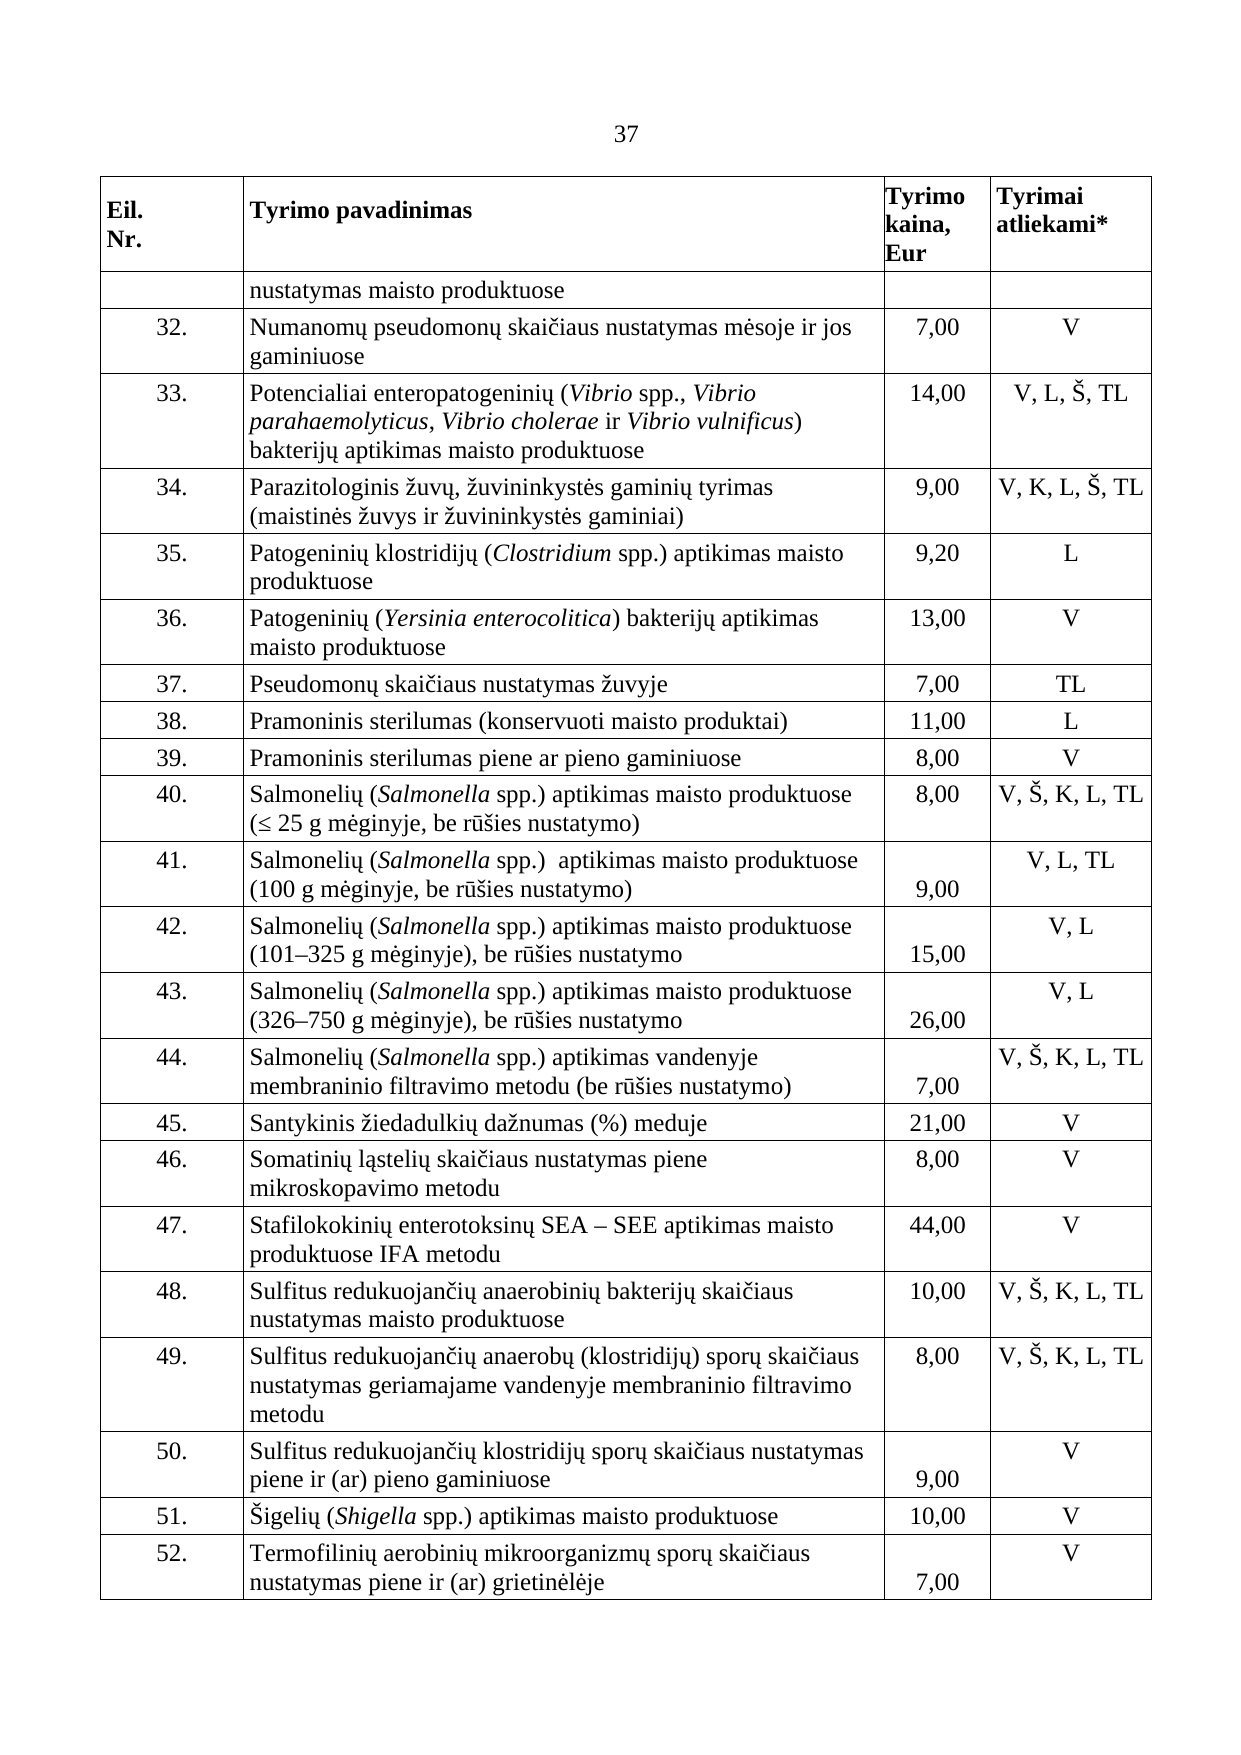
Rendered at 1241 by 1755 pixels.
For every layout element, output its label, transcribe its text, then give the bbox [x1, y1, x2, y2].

table_cell 8,00 [885, 1141, 990, 1206]
table_cell 45. [101, 1104, 243, 1140]
table_cell 37. [101, 665, 243, 701]
table_cell 8,00 [885, 739, 990, 775]
table_cell 44. [101, 1039, 243, 1103]
table_cell 33. [101, 374, 243, 467]
table_header Eil. Nr. [101, 177, 243, 271]
table_cell Potencialiai enteropatogeninių (Vibrio spp., Vibrio parahaemolyticus, Vibrio cholerae ir Vibrio vulnificus) bakterijų aptikimas maisto produktuose [244, 374, 884, 467]
table_cell 46. [101, 1141, 243, 1206]
table_cell 9,00 [885, 469, 990, 533]
table_cell 8,00 [885, 776, 990, 841]
table_cell Salmonelių (Salmonella spp.) aptikimas maisto produktuose (100 g mėginyje, be rūšies nustatymo) [244, 842, 884, 906]
table_cell Numanomų pseudomonų skaičiaus nustatymas mėsoje ir jos gaminiuose [244, 309, 884, 373]
table_cell 34. [101, 469, 243, 533]
table_cell [101, 272, 243, 307]
table_cell 42. [101, 907, 243, 972]
table_cell 8,00 [885, 1338, 990, 1431]
table_cell 7,00 [885, 665, 990, 701]
table_cell 10,00 [885, 1272, 990, 1337]
table_cell TL [991, 665, 1151, 701]
table_cell V [991, 1141, 1151, 1206]
table_cell Salmonelių (Salmonella spp.) aptikimas maisto produktuose (≤ 25 g mėginyje, be rūšies nustatymo) [244, 776, 884, 841]
table_header Tyrimo pavadinimas [244, 177, 884, 271]
table_cell 11,00 [885, 702, 990, 738]
table_cell 50. [101, 1432, 243, 1497]
table_cell Pramoninis sterilumas piene ar pieno gaminiuose [244, 739, 884, 775]
table_cell 9,20 [885, 534, 990, 599]
table_cell 21,00 [885, 1104, 990, 1140]
table_cell V, L [991, 973, 1151, 1037]
table_cell V [991, 1104, 1151, 1140]
table_cell V, K, L, Š, TL [991, 469, 1151, 533]
table_cell V [991, 1207, 1151, 1271]
table_cell Sulfitus redukuojančių anaerobų (klostridijų) sporų skaičiaus nustatymas geriamajame vandenyje membraninio filtravimo metodu [244, 1338, 884, 1431]
table_cell L [991, 702, 1151, 738]
table_cell [885, 272, 990, 307]
table_cell Salmonelių (Salmonella spp.) aptikimas vandenyje membraninio filtravimo metodu (be rūšies nustatymo) [244, 1039, 884, 1103]
table_cell 13,00 [885, 600, 990, 664]
table_cell Somatinių ląstelių skaičiaus nustatymas piene mikroskopavimo metodu [244, 1141, 884, 1206]
table_cell 36. [101, 600, 243, 664]
table_cell 41. [101, 842, 243, 906]
table_cell 40. [101, 776, 243, 841]
table_cell Patogeninių klostridijų (Clostridium spp.) aptikimas maisto produktuose [244, 534, 884, 599]
table_cell 44,00 [885, 1207, 990, 1271]
table_cell V [991, 309, 1151, 373]
table_cell Patogeninių (Yersinia enterocolitica) bakterijų aptikimas maisto produktuose [244, 600, 884, 664]
table_cell V [991, 600, 1151, 664]
table_cell Parazitologinis žuvų, žuvininkystės gaminių tyrimas (maistinės žuvys ir žuvininkystės gaminiai) [244, 469, 884, 533]
table_header Tyrimo kaina, Eur [885, 177, 990, 271]
table_cell 38. [101, 702, 243, 738]
table_cell V [991, 1432, 1151, 1497]
table_cell 10,00 [885, 1498, 990, 1534]
table_cell Stafilokokinių enterotoksinų SEA – SEE aptikimas maisto produktuose IFA metodu [244, 1207, 884, 1271]
table_cell V, L [991, 907, 1151, 972]
table_cell 48. [101, 1272, 243, 1337]
table_cell V, Š, K, L, TL [991, 1338, 1151, 1431]
table_cell Pseudomonų skaičiaus nustatymas žuvyje [244, 665, 884, 701]
table_cell Salmonelių (Salmonella spp.) aptikimas maisto produktuose (101–325 g mėginyje), be rūšies nustatymo [244, 907, 884, 972]
table_cell Termofilinių aerobinių mikroorganizmų sporų skaičiaus nustatymas piene ir (ar) grietinėlėje [244, 1535, 884, 1599]
table_cell V, L, Š, TL [991, 374, 1151, 467]
table_cell [991, 272, 1151, 307]
table_cell 7,00 [885, 1039, 990, 1103]
table_cell 7,00 [885, 1535, 990, 1599]
table_cell 9,00 [885, 842, 990, 906]
table_cell 15,00 [885, 907, 990, 972]
table_cell V, Š, K, L, TL [991, 776, 1151, 841]
table_cell 43. [101, 973, 243, 1037]
table_cell 7,00 [885, 309, 990, 373]
table_cell V, Š, K, L, TL [991, 1272, 1151, 1337]
table_cell 32. [101, 309, 243, 373]
table_cell V [991, 1498, 1151, 1534]
table_cell 35. [101, 534, 243, 599]
table_header Tyrimai atliekami* [991, 177, 1151, 271]
table_cell Sulfitus redukuojančių anaerobinių bakterijų skaičiaus nustatymas maisto produktuose [244, 1272, 884, 1337]
table_cell 47. [101, 1207, 243, 1271]
table_cell L [991, 534, 1151, 599]
table_cell 9,00 [885, 1432, 990, 1497]
table_cell V, L, TL [991, 842, 1151, 906]
table_cell nustatymas maisto produktuose [244, 272, 884, 307]
table_cell Sulfitus redukuojančių klostridijų sporų skaičiaus nustatymas piene ir (ar) pieno gaminiuose [244, 1432, 884, 1497]
table_cell Salmonelių (Salmonella spp.) aptikimas maisto produktuose (326–750 g mėginyje), be rūšies nustatymo [244, 973, 884, 1037]
table_cell V [991, 1535, 1151, 1599]
table_cell 49. [101, 1338, 243, 1431]
table_cell 14,00 [885, 374, 990, 467]
table_cell 39. [101, 739, 243, 775]
table_cell Šigelių (Shigella spp.) aptikimas maisto produktuose [244, 1498, 884, 1534]
table_cell V, Š, K, L, TL [991, 1039, 1151, 1103]
table_cell 26,00 [885, 973, 990, 1037]
table_cell Pramoninis sterilumas (konservuoti maisto produktai) [244, 702, 884, 738]
table_cell V [991, 739, 1151, 775]
table_cell Santykinis žiedadulkių dažnumas (%) meduje [244, 1104, 884, 1140]
table_cell 52. [101, 1535, 243, 1599]
table_cell 51. [101, 1498, 243, 1534]
